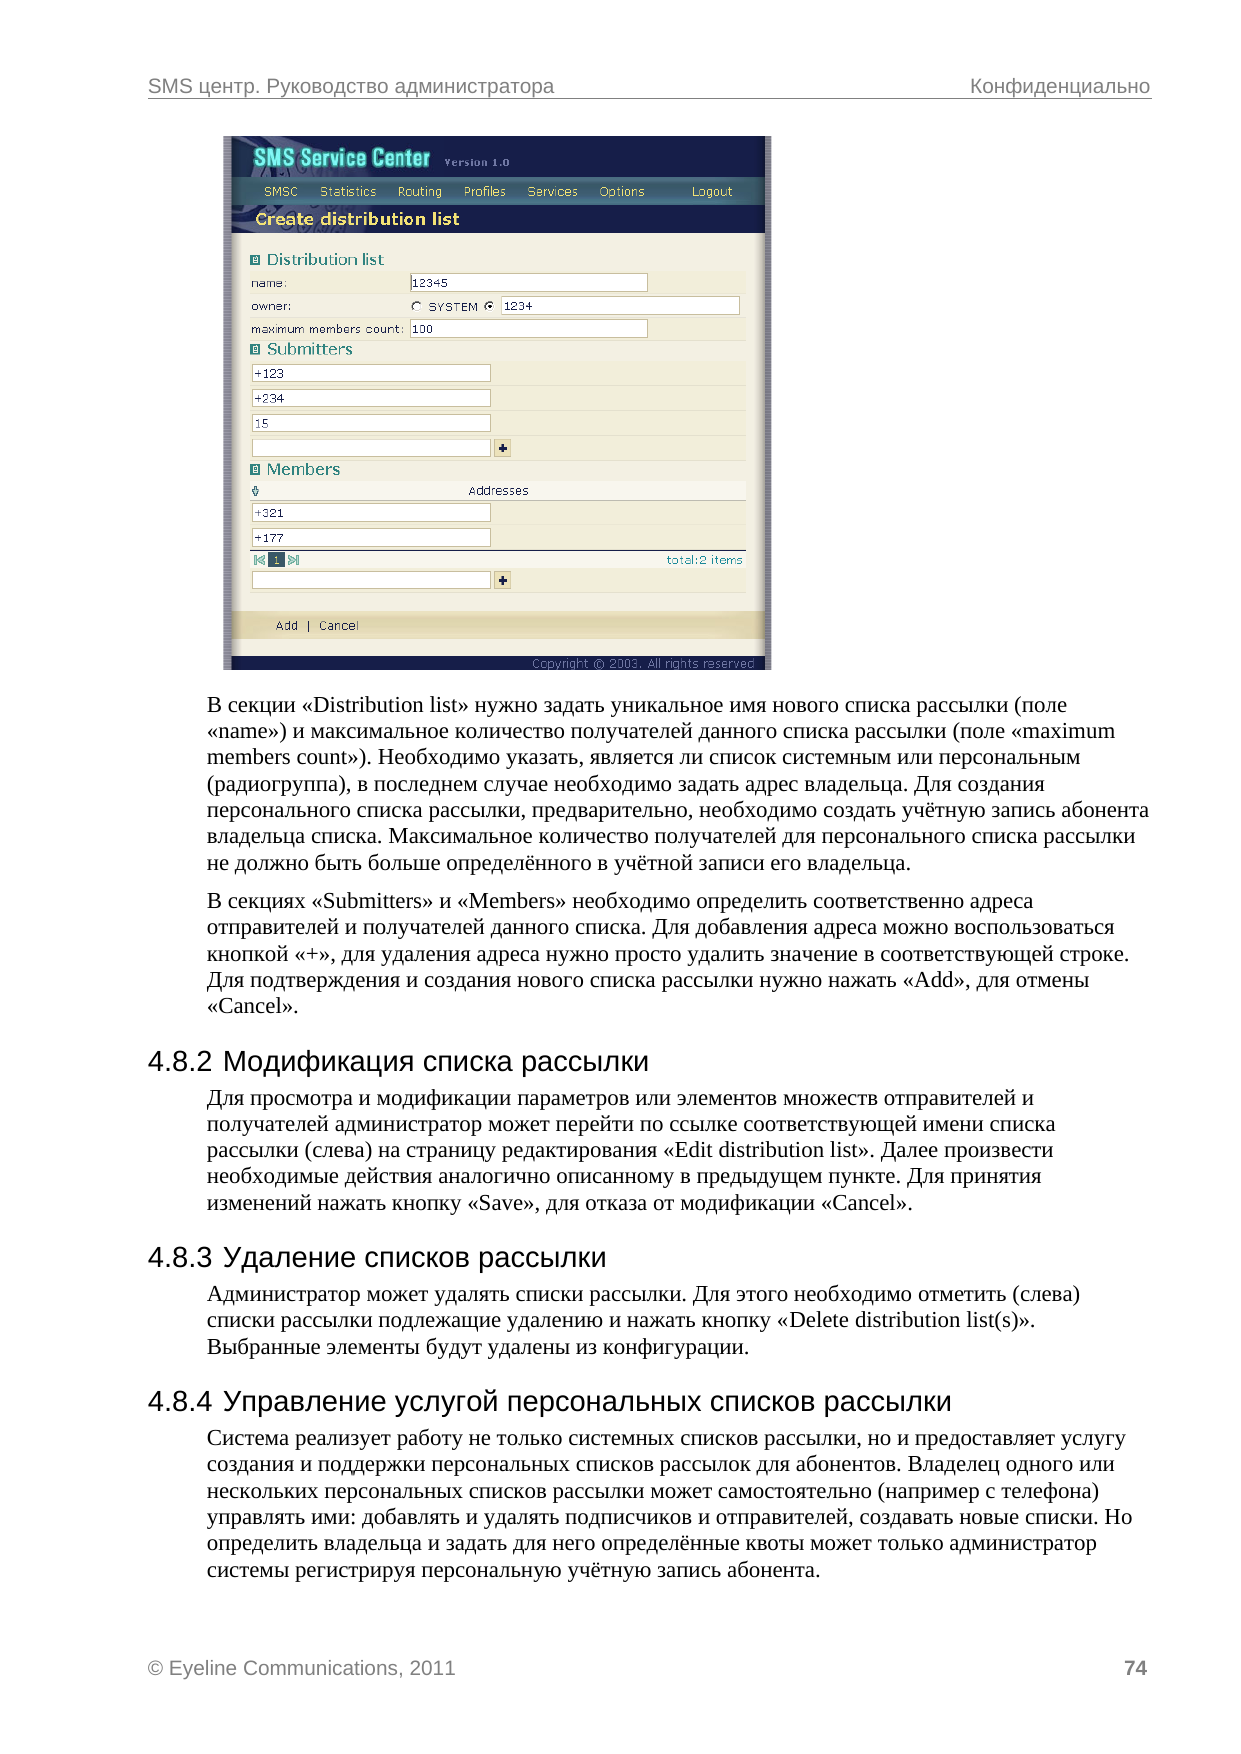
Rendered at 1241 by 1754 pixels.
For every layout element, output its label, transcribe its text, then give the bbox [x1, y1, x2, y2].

text В секциях «Submitters» и «Members» необходимо определить соответственно адреса отправителей и получателей данного списка. Для добавления адреса можно воспользоваться кнопкой «+», для удаления адреса нужно просто удалить значение в соответствующей строке. Для подтверждения и создания нового списка рассылки нужно нажать «Add», для отмены «Cancel». [207, 887, 1152, 1019]
picture [223, 136, 772, 670]
text Администратор может удалять списки рассылки. Для этого необходимо отметить (слева) списки рассылки подлежащие удалению и нажать кнопку «Delete distribution list(s)». Выбранные элементы будут удалены из конфигурации. [207, 1280, 1152, 1359]
subtitle Управление услугой персональных списков рассылки [148, 1384, 1152, 1418]
subtitle Модификация списка рассылки [148, 1044, 1152, 1077]
text В секции «Distribution list» нужно задать уникальное имя нового списка рассылки (поле «name») и максимальное количество получателей данного списка рассылки (поле «maximum members count»). Необходимо указать, является ли список системным или персональным (радиогруппа), в последнем случае необходимо задать адрес владельца. Для создания персонального списка рассылки, предварительно, необходимо создать учётную запись абонента владельца списка. Максимальное количество получателей для персонального списка рассылки не должно быть больше определённого в учётной записи его владельца. [207, 691, 1152, 875]
text Система реализует работу не только системных списков рассылки, но и предоставляет услугу создания и поддержки персональных списков рассылок для абонентов. Владелец одного или нескольких персональных списков рассылки может самостоятельно (например с телефона) управлять ими: добавлять и удалять подписчиков и отправителей, создавать новые списки. Но определить владельца и задать для него определённые квоты может только администратор системы регистрируя персональную учётную запись абонента. [207, 1424, 1152, 1582]
subtitle Удаление списков рассылки [148, 1240, 1152, 1274]
text Для просмотра и модификации параметров или элементов множеств отправителей и получателей администратор может перейти по ссылке соответствующей имени списка рассылки (слева) на страницу редактирования «Edit distribution list». Далее произвести необходимые действия аналогично описанному в предыдущем пункте. Для принятия изменений нажать кнопку «Save», для отказа от модификации «Cancel». [207, 1083, 1152, 1215]
